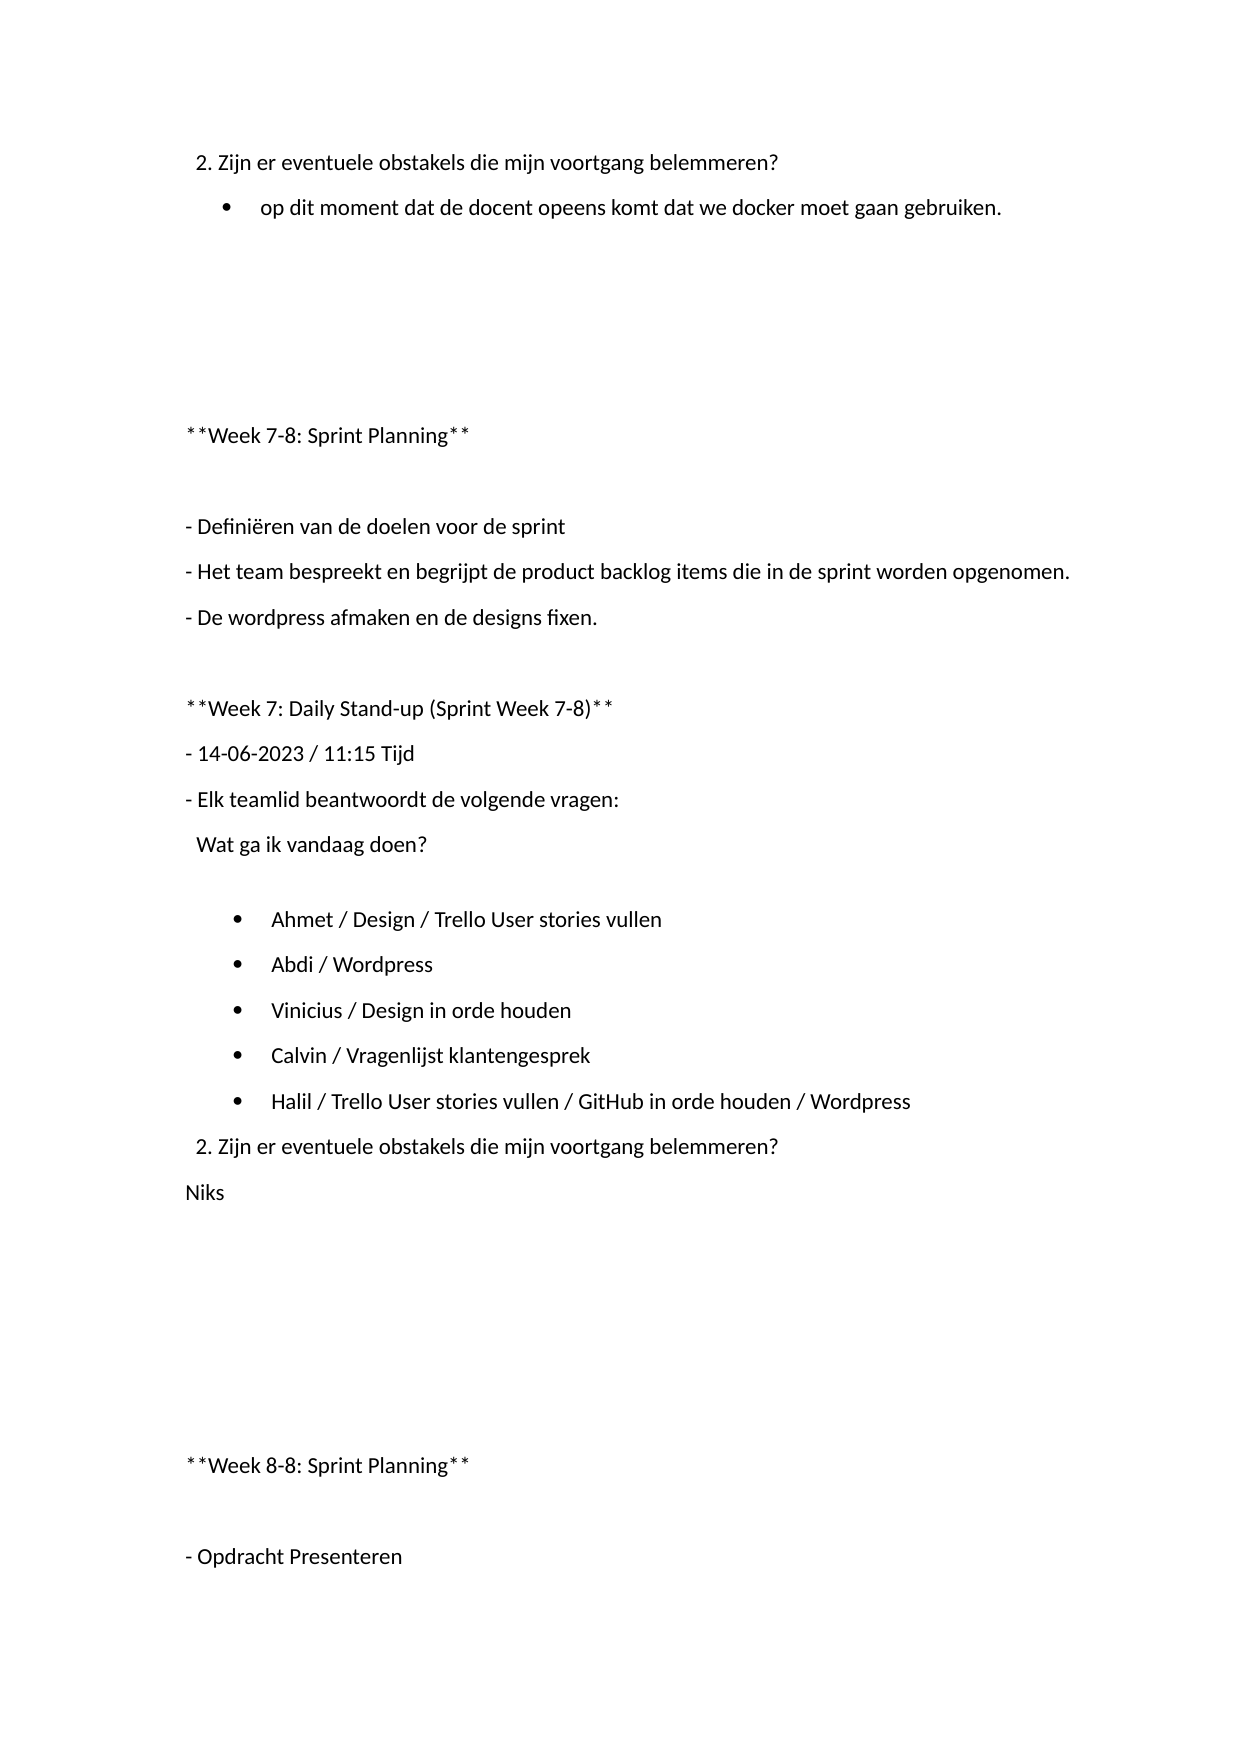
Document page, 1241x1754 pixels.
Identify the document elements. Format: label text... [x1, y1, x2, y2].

text - Definiëren van de doelen voor de sprint [185, 512, 1093, 540]
text - 14-06-2023 / 11:15 Tijd [185, 739, 1093, 767]
list Halil / Trello User stories vullen / GitHub in orde houden / Wordpress [233, 1087, 1093, 1115]
text - Opdracht Presenteren [185, 1542, 1093, 1570]
text - Elk teamlid beantwoordt de volgende vragen: [185, 785, 1093, 813]
text **Week 8-8: Sprint Planning** [148, 1451, 1093, 1479]
list Calvin / Vragenlijst klantengesprek [233, 1041, 1093, 1069]
list Abdi / Wordpress [233, 950, 1093, 978]
text **Week 7-8: Sprint Planning** [148, 421, 1093, 449]
list Vinicius / Design in orde houden [233, 996, 1093, 1024]
list Ahmet / Design / Trello User stories vullen [233, 905, 1093, 933]
text - De wordpress afmaken en de designs fixen. [185, 603, 1093, 631]
list op dit moment dat de docent opeens komt dat we docker moet gaan gebruiken. [223, 193, 1093, 221]
text Niks [185, 1178, 1093, 1206]
text Wat ga ik vandaag doen? [196, 830, 1093, 887]
text 2. Zijn er eventuele obstakels die mijn voortgang belemmeren? [185, 148, 1093, 176]
text **Week 7: Daily Stand-up (Sprint Week 7-8)** [185, 694, 1093, 722]
text 2. Zijn er eventuele obstakels die mijn voortgang belemmeren? [185, 1132, 1093, 1160]
text - Het team bespreekt en begrijpt de product backlog items die in de sprint worden opgenomen. [185, 557, 1093, 585]
